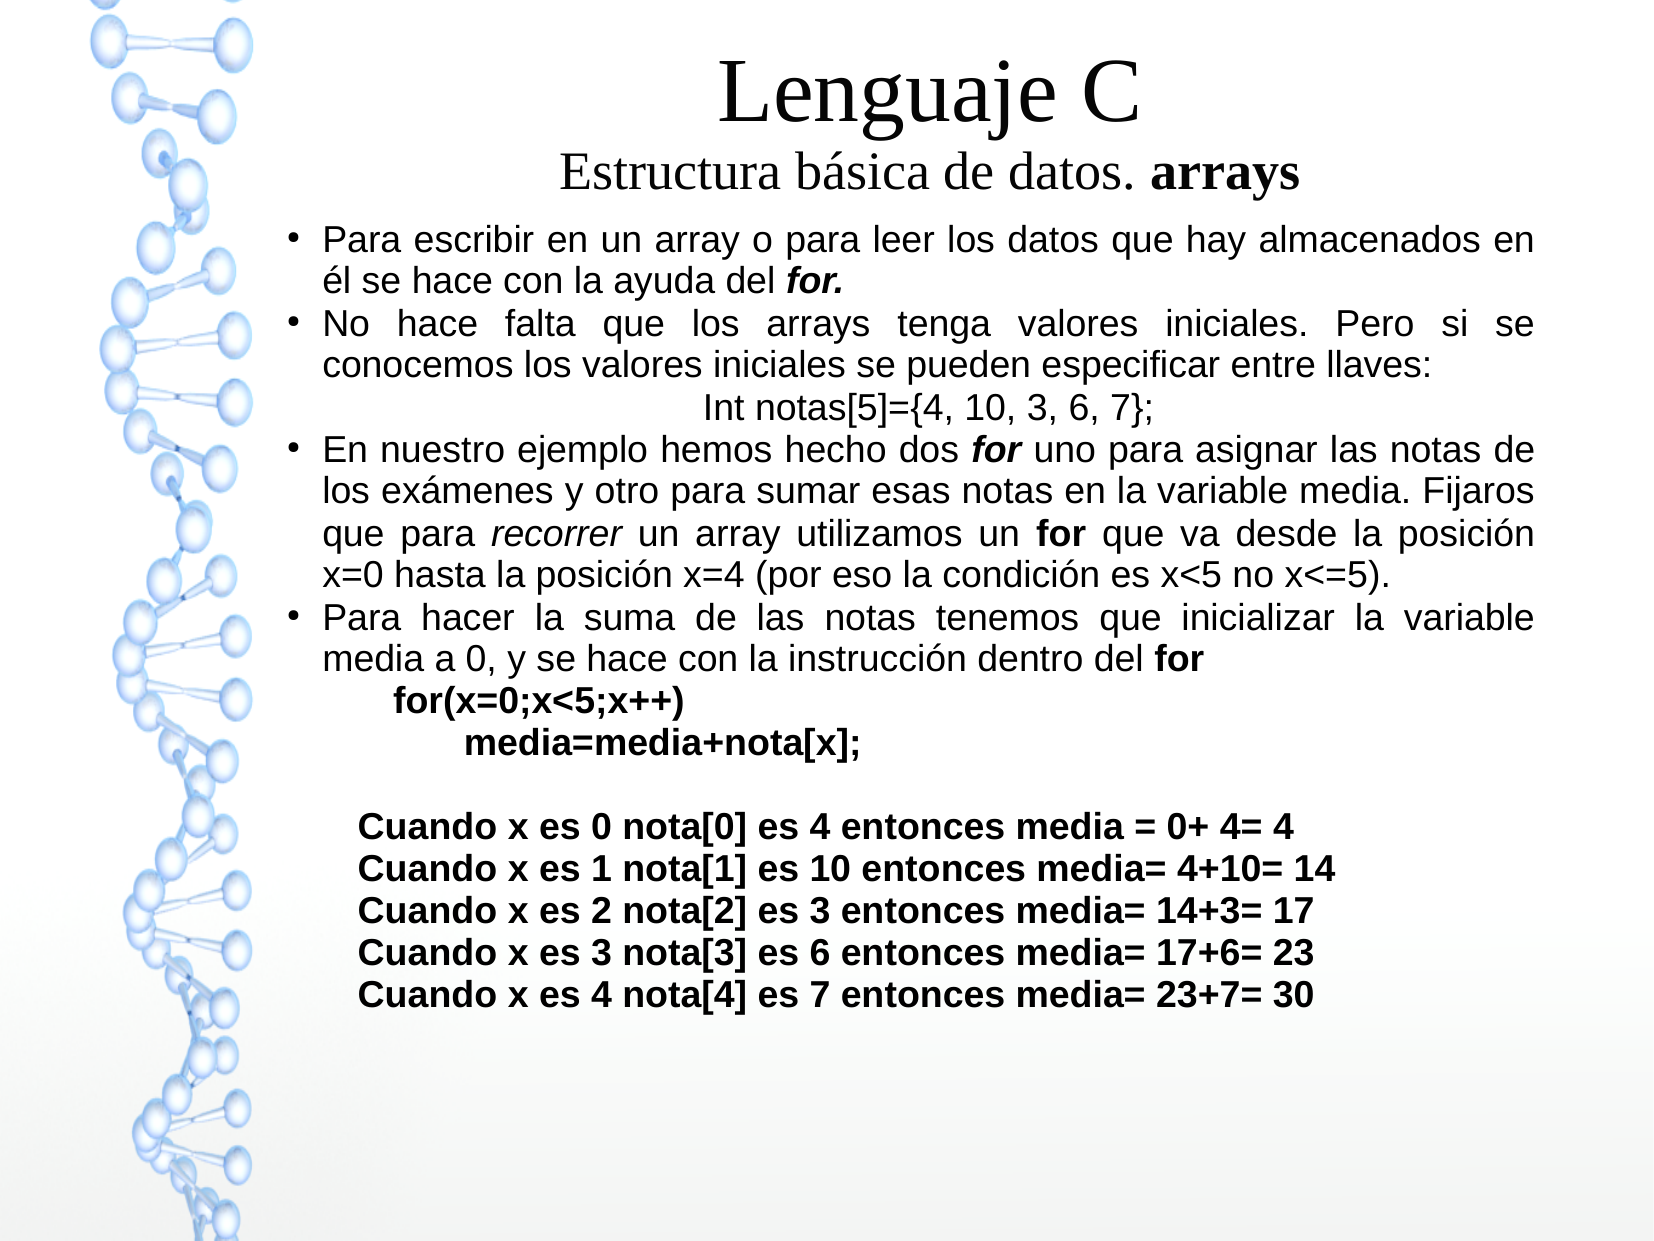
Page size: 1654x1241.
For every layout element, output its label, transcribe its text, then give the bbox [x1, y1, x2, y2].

text_box Para escribir en un array o para leer los datos que hay almacenados en él se hace con la ayuda del for. No hace falta que los arrays tenga valores iniciales. Pero si se conocemos los valores iniciales se pueden especificar entre llaves: Int notas[5]={4, 10, 3, 6, 7}; En nuestro ejemplo hemos hecho dos for uno para asignar las notas de los exámenes y otro para sumar esas notas en la variable media. Fijaros que para recorrer un array utilizamos un for que va desde la posición x=0 hasta la posición x=4 (por eso la condición es x<5 no x<=5). Para hacer la suma de las notas tenemos que inicializar la variable media a 0, y se hace con la instrucción dentro del for for(x=0;x<5;x++) media=media+nota[x]; Cuando x es 0 nota[0] es 4 entonces media = 0+ 4= 4 Cuando x es 1 nota[1] es 10 entonces media= 4+10= 14 Cuando x es 2 nota[2] es 3 entonces media= 14+3= 17 Cuando x es 3 nota[3] es 6 entonces media= 17+6= 23 Cuando x es 4 nota[4] es 7 entonces media= 23+7= 30 [272, 210, 1550, 1066]
picture [0, 0, 1654, 1241]
title Lenguaje C Estructura básica de datos. arrays [265, 17, 1595, 223]
